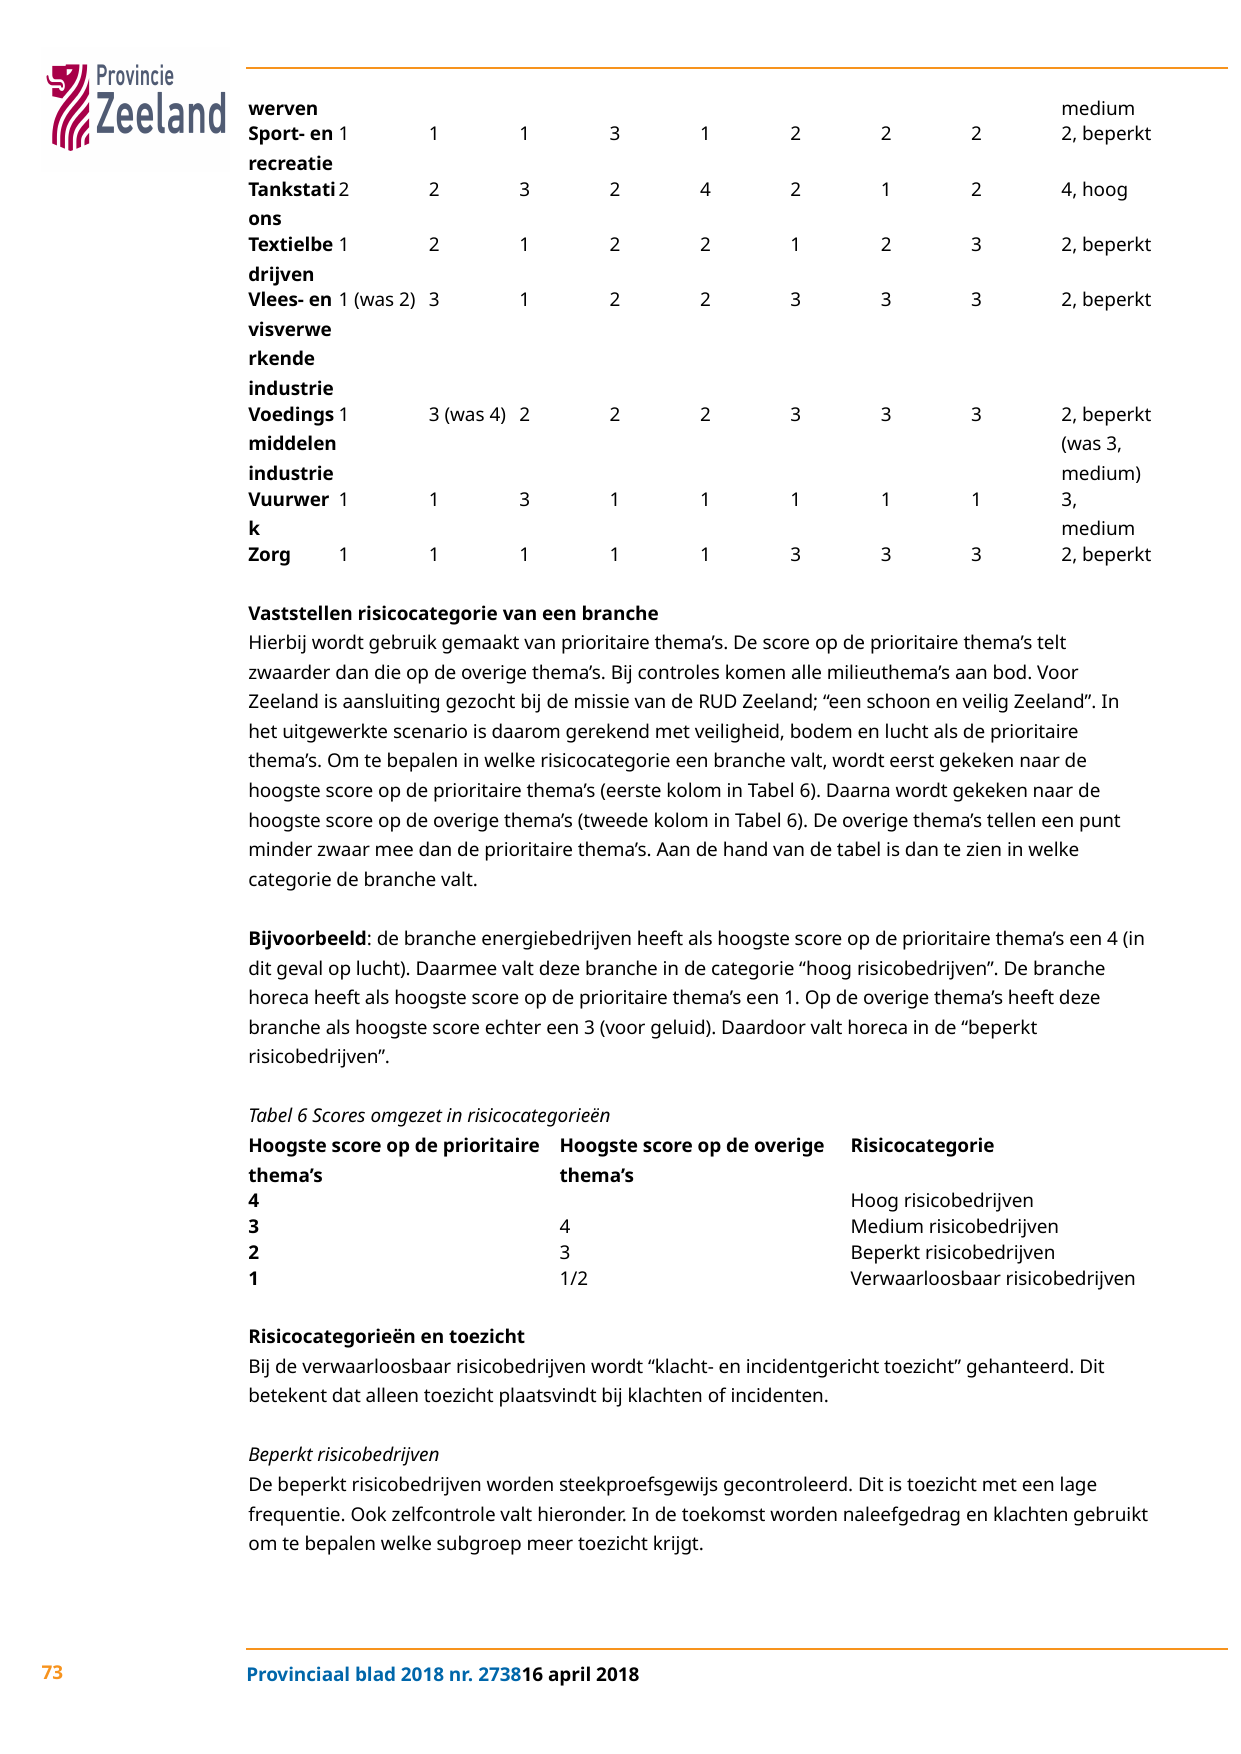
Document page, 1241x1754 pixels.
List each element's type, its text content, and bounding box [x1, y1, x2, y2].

table_cell 1 [519, 231, 609, 286]
table_cell 4, hoog [1061, 176, 1152, 231]
table_cell 2 [338, 176, 429, 231]
table_cell 3 (was 4) [429, 401, 519, 486]
table_cell 2 [429, 176, 519, 231]
table_cell 3 [559, 1239, 850, 1265]
table_cell 1 [700, 486, 790, 541]
table_cell 2 [519, 401, 609, 486]
table_cell 2, beperkt (was 3, medium) [1061, 401, 1152, 486]
table_cell Voedingsmiddelenindustrie [248, 401, 338, 486]
table_cell Vlees- en visverwerkende industrie [248, 286, 338, 401]
table_cell 2 [881, 231, 971, 286]
table_cell Textielbedrijven [248, 231, 338, 286]
table_cell medium [1061, 95, 1152, 121]
table_cell 3 [790, 541, 881, 567]
table_cell 1 [700, 121, 790, 176]
table_cell [790, 95, 881, 121]
table_cell 2 [700, 286, 790, 401]
table_cell 2 [971, 176, 1061, 231]
table_cell Beperkt risicobedrijven [850, 1239, 1152, 1265]
table_cell 2 [881, 121, 971, 176]
table_cell 3 [429, 286, 519, 401]
table_cell [700, 95, 790, 121]
table_cell werven [248, 95, 338, 121]
table_cell 1 [429, 486, 519, 541]
table_cell 3 [790, 401, 881, 486]
table_cell 2 [971, 121, 1061, 176]
table_cell 1 [609, 486, 700, 541]
text Bijvoorbeeld: de branche energiebedrijven heeft als hoogste score op de prioritaire thema’s een 4 (in dit geval op lucht). Daarmee valt deze branche in de categorie “hoog risicobedrijven”. De branche horeca heeft als hoogste score op de prioritaire thema’s een 1. Op de overige thema’s heeft deze branche als hoogste score echter een 3 (voor geluid). Daardoor valt horeca in de “beperkt risicobedrijven”. [248, 925, 1152, 1069]
table_cell [609, 95, 700, 121]
table_cell 4 [559, 1213, 850, 1239]
table_cell 3, medium [1061, 486, 1152, 541]
table_cell 1/2 [559, 1265, 850, 1291]
table_cell 1 [881, 486, 971, 541]
table_header Hoogste score op de overige thema’s [559, 1132, 850, 1188]
table_cell 1 (was 2) [338, 286, 429, 401]
table_header Risicocategorie [850, 1132, 1152, 1188]
text Bij de verwaarloosbaar risicobedrijven wordt “klacht- en incidentgericht toezicht” gehanteerd. Dit betekent dat alleen toezicht plaatsvindt bij klachten of incidenten. [248, 1353, 1152, 1408]
table_cell 1 [609, 541, 700, 567]
text Beperkt risicobedrijven [248, 1442, 1152, 1467]
table_cell 1 [429, 541, 519, 567]
table_cell [519, 95, 609, 121]
table_cell 2, beperkt [1061, 231, 1152, 286]
text Hierbij wordt gebruik gemaakt van prioritaire thema’s. De score op de prioritaire thema’s telt zwaarder dan die op de overige thema’s. Bij controles komen alle milieuthema’s aan bod. Voor Zeeland is aansluiting gezocht bij de missie van de RUD Zeeland; “een schoon en veilig Zeeland”. In het uitgewerkte scenario is daarom gerekend met veiligheid, bodem en lucht als de prioritaire thema’s. Om te bepalen in welke risicocategorie een branche valt, wordt eerst gekeken naar de hoogste score op de prioritaire thema’s (eerste kolom in Tabel 6). Daarna wordt gekeken naar de hoogste score op de overige thema’s (tweede kolom in Tabel 6). De overige thema’s tellen een punt minder zwaar mee dan de prioritaire thema’s. Aan de hand van de tabel is dan te zien in welke categorie de branche valt. [248, 629, 1152, 892]
text De beperkt risicobedrijven worden steekproefsgewijs gecontroleerd. Dit is toezicht met een lage frequentie. Ook zelfcontrole valt hieronder. In de toekomst worden naleefgedrag en klachten gebruikt om te bepalen welke subgroep meer toezicht krijgt. [248, 1471, 1152, 1556]
table_cell 3 [971, 401, 1061, 486]
text Vaststellen risicocategorie van een branche [248, 600, 1152, 625]
table_cell 1 [971, 486, 1061, 541]
table_cell 2, beperkt [1061, 121, 1152, 176]
table_cell 3 [881, 286, 971, 401]
table_cell [338, 95, 429, 121]
table_cell Sport- en recreatie [248, 121, 338, 176]
table_cell 2 [790, 121, 881, 176]
table_cell 2, beperkt [1061, 286, 1152, 401]
table_cell 1 [429, 121, 519, 176]
table_cell 2 [609, 401, 700, 486]
table_cell 2 [609, 286, 700, 401]
table_cell 3 [881, 541, 971, 567]
table_cell Zorg [248, 541, 338, 567]
table_cell 1 [519, 121, 609, 176]
table_cell 3 [519, 176, 609, 231]
table_cell 1 [790, 486, 881, 541]
text Risicocategorieën en toezicht [248, 1323, 1152, 1349]
table_cell 1 [338, 486, 429, 541]
table_cell Verwaarloosbaar risicobedrijven [850, 1265, 1152, 1291]
table_cell 2 [609, 176, 700, 231]
table_cell 2, beperkt [1061, 541, 1152, 567]
table_cell Hoog risicobedrijven [850, 1188, 1152, 1213]
table_cell 3 [881, 401, 971, 486]
table_cell 3 [519, 486, 609, 541]
picture [41, 47, 231, 172]
table_cell 1 [338, 401, 429, 486]
table_cell 1 [881, 176, 971, 231]
table_cell 2 [248, 1239, 559, 1265]
table_header Hoogste score op de prioritaire thema’s [248, 1132, 559, 1188]
table_cell 2 [609, 231, 700, 286]
table_cell 4 [700, 176, 790, 231]
table_cell 1 [338, 231, 429, 286]
table_cell [881, 95, 971, 121]
table_cell 3 [609, 121, 700, 176]
table_cell 3 [790, 286, 881, 401]
table_cell Tankstations [248, 176, 338, 231]
table_cell [971, 95, 1061, 121]
table_cell Vuurwerk [248, 486, 338, 541]
table_cell 3 [971, 231, 1061, 286]
table_cell 1 [338, 121, 429, 176]
table_cell 3 [971, 286, 1061, 401]
table_cell 1 [700, 541, 790, 567]
table_cell 4 [248, 1188, 559, 1213]
table_cell 2 [790, 176, 881, 231]
table_cell 3 [248, 1213, 559, 1239]
table_cell Medium risicobedrijven [850, 1213, 1152, 1239]
table_cell 3 [971, 541, 1061, 567]
table_cell [559, 1188, 850, 1213]
table_cell [429, 95, 519, 121]
table_cell 1 [790, 231, 881, 286]
text Tabel 6 Scores omgezet in risicocategorieën [248, 1103, 1152, 1128]
table_cell 1 [519, 286, 609, 401]
table_cell 1 [248, 1265, 559, 1291]
table_cell 2 [700, 401, 790, 486]
table_cell 1 [519, 541, 609, 567]
table_cell 2 [700, 231, 790, 286]
table_cell 2 [429, 231, 519, 286]
table_cell 1 [338, 541, 429, 567]
